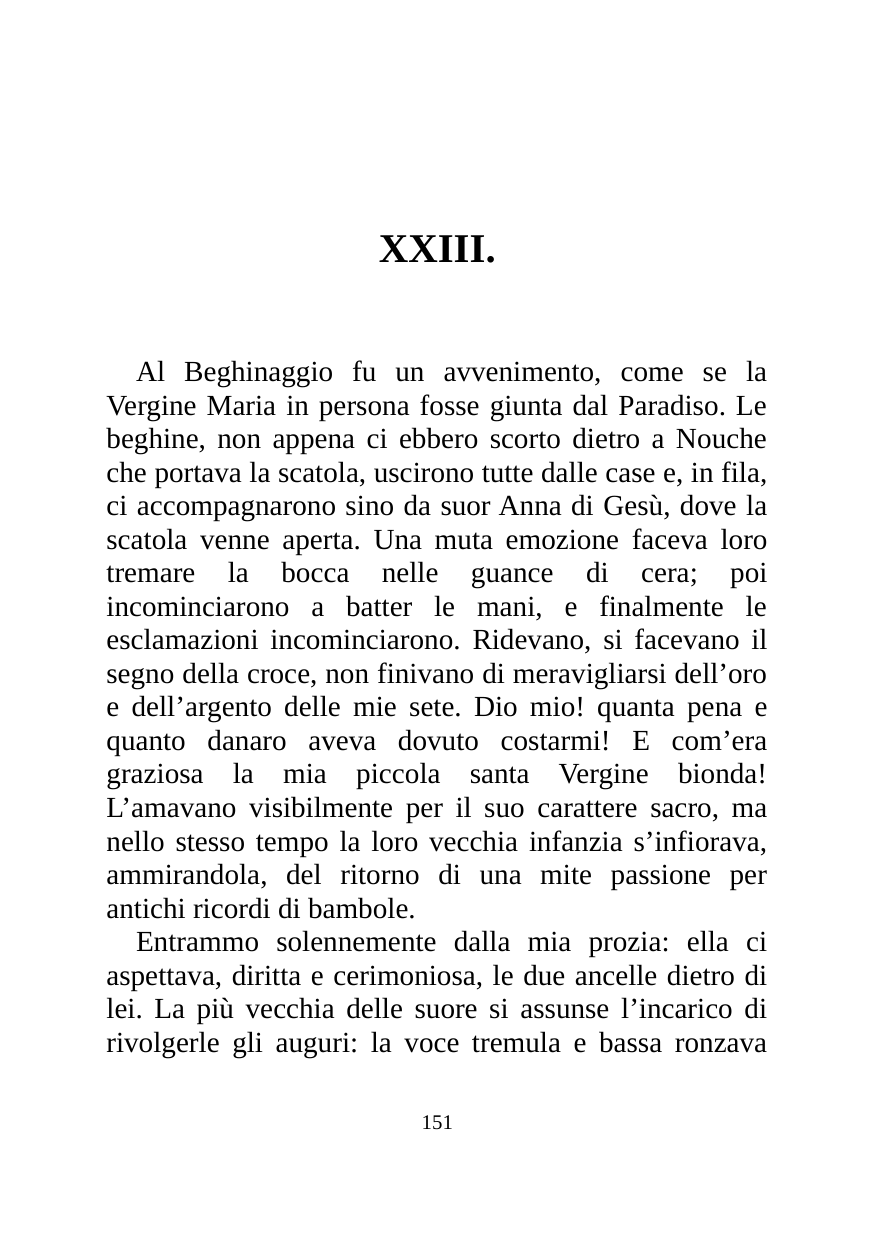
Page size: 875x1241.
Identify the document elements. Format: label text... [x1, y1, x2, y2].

text Entrammo solennemente dalla mia prozia: ella ci aspettava, diritta e cerimoniosa, le due ancelle dietro di lei. La più vecchia delle suore si assunse l’incarico di rivolgerle gli auguri: la voce tremula e bassa ronzava [106, 924, 768, 1058]
subtitle XXIII. [106, 224, 768, 271]
text Al Beghinaggio fu un avvenimento, come se la Vergine Maria in persona fosse giunta dal Paradiso. Le beghine, non appena ci ebbero scorto dietro a Nouche che portava la scatola, uscirono tutte dalle case e, in fila, ci accompagnarono sino da suor Anna di Gesù, dove la scatola venne aperta. Una muta emozione faceva loro tremare la bocca nelle guance di cera; poi incominciarono a batter le mani, e finalmente le esclamazioni incominciarono. Ridevano, si facevano il segno della croce, non finivano di meravigliarsi dell’oro e dell’argento delle mie sete. Dio mio! quanta pena e quanto danaro aveva dovuto costarmi! E com’era graziosa la mia piccola santa Vergine bionda! L’amavano visibilmente per il suo carattere sacro, ma nello stesso tempo la loro vecchia infanzia s’infiorava, ammirandola, del ritorno di una mite passione per antichi ricordi di bambole. [106, 354, 768, 924]
